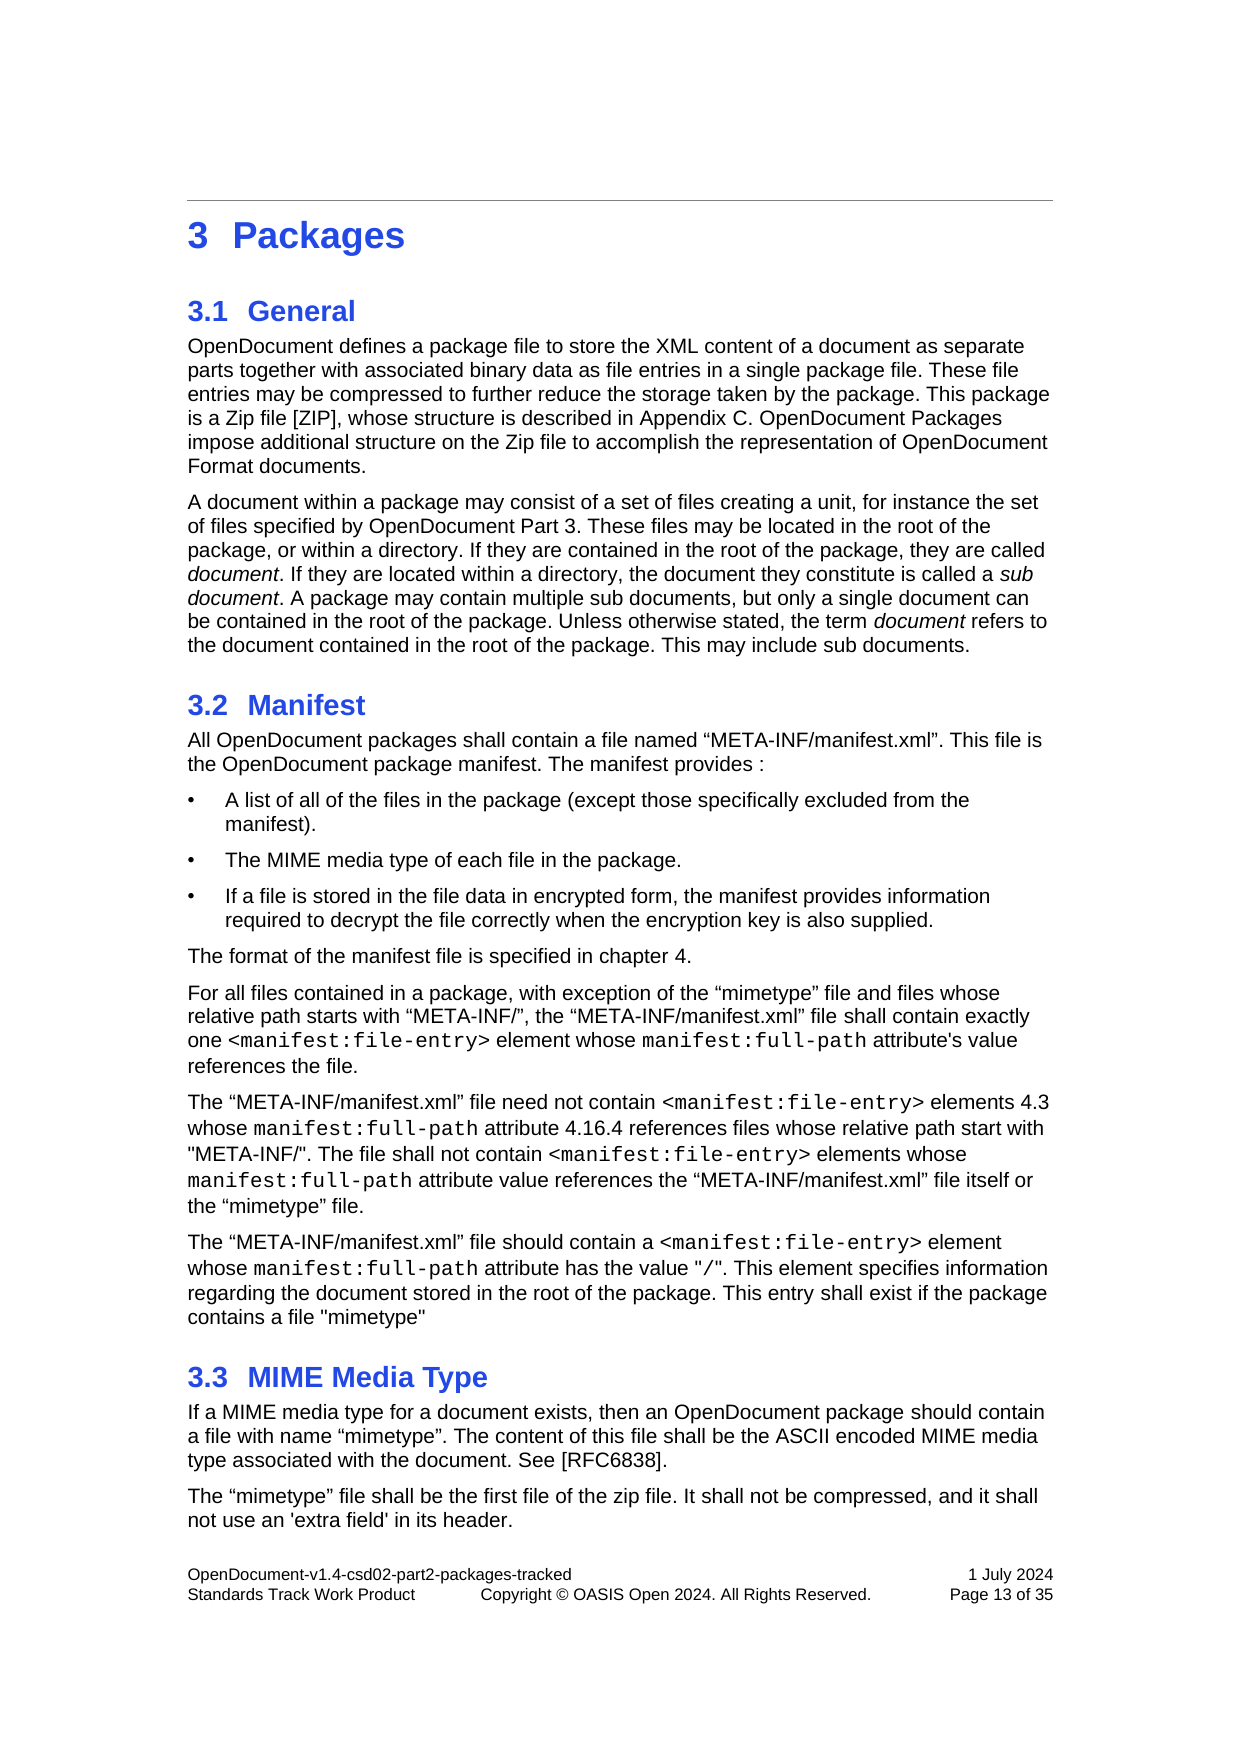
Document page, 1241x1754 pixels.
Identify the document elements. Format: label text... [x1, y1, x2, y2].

text OpenDocument defines a package file to store the XML content of a document as separate parts together with associated binary data as file entries in a single package file. These file entries may be compressed to further reduce the storage taken by the package. This package is a Zip file [ZIP], whose structure is described in Appendix C. OpenDocument Packages impose additional structure on the Zip file to accomplish the representation of OpenDocument Format documents. [187, 334, 1053, 477]
text If a MIME media type for a document exists, then an OpenDocument package should contain a file with name “mimetype”. The content of this file shall be the ASCII encoded MIME media type associated with the document. See [RFC6838]. [187, 1400, 1053, 1472]
subtitle General [187, 294, 1053, 328]
text A document within a package may consist of a set of files creating a unit, for instance the set of files specified by OpenDocument Part 3. These files may be located in the root of the package, or within a directory. If they are contained in the root of the package, they are called document. If they are located within a directory, the document they constitute is called a sub document. A package may contain multiple sub documents, but only a single document can be contained in the root of the package. Unless otherwise stated, the term document refers to the document contained in the root of the package. This may include sub documents. [187, 489, 1053, 657]
subtitle Packages [187, 201, 1053, 257]
list If a file is stored in the file data in encrypted form, the manifest provides information required to decrypt the file correctly when the encryption key is also supplied. [187, 884, 1053, 932]
text The “META-INF/manifest.xml” file should contain a <manifest:file-entry> element whose manifest:full-path attribute has the value "/". This element specifies information regarding the document stored in the root of the package. This entry shall exist if the package contains a file "mimetype" [187, 1229, 1053, 1329]
text For all files contained in a package, with exception of the “mimetype” file and files whose relative path starts with “META-INF/”, the “META-INF/manifest.xml” file shall contain exactly one <manifest:file-entry> element whose manifest:full-path attribute's value references the file. [187, 980, 1053, 1078]
text The “mimetype” file shall be the first file of the zip file. It shall not be compressed, and it shall not use an 'extra field' in its header. [187, 1484, 1053, 1532]
text All OpenDocument packages shall contain a file named “META-INF/manifest.xml”. This file is the OpenDocument package manifest. The manifest provides : [187, 728, 1053, 776]
list A list of all of the files in the package (except those specifically excluded from the manifest). [187, 788, 1053, 836]
text The “META-INF/manifest.xml” file need not contain <manifest:file-entry> elements 4.3 whose manifest:full-path attribute 4.16.4 references files whose relative path start with "META-INF/". The file shall not contain <manifest:file-entry> elements whose manifest:full-path attribute value references the “META-INF/manifest.xml” file itself or the “mimetype” file. [187, 1090, 1053, 1217]
subtitle Manifest [187, 688, 1053, 722]
subtitle MIME Media Type [187, 1360, 1053, 1394]
list The MIME media type of each file in the package. [187, 848, 1053, 872]
text The format of the manifest file is specified in chapter 4. [187, 944, 1053, 968]
